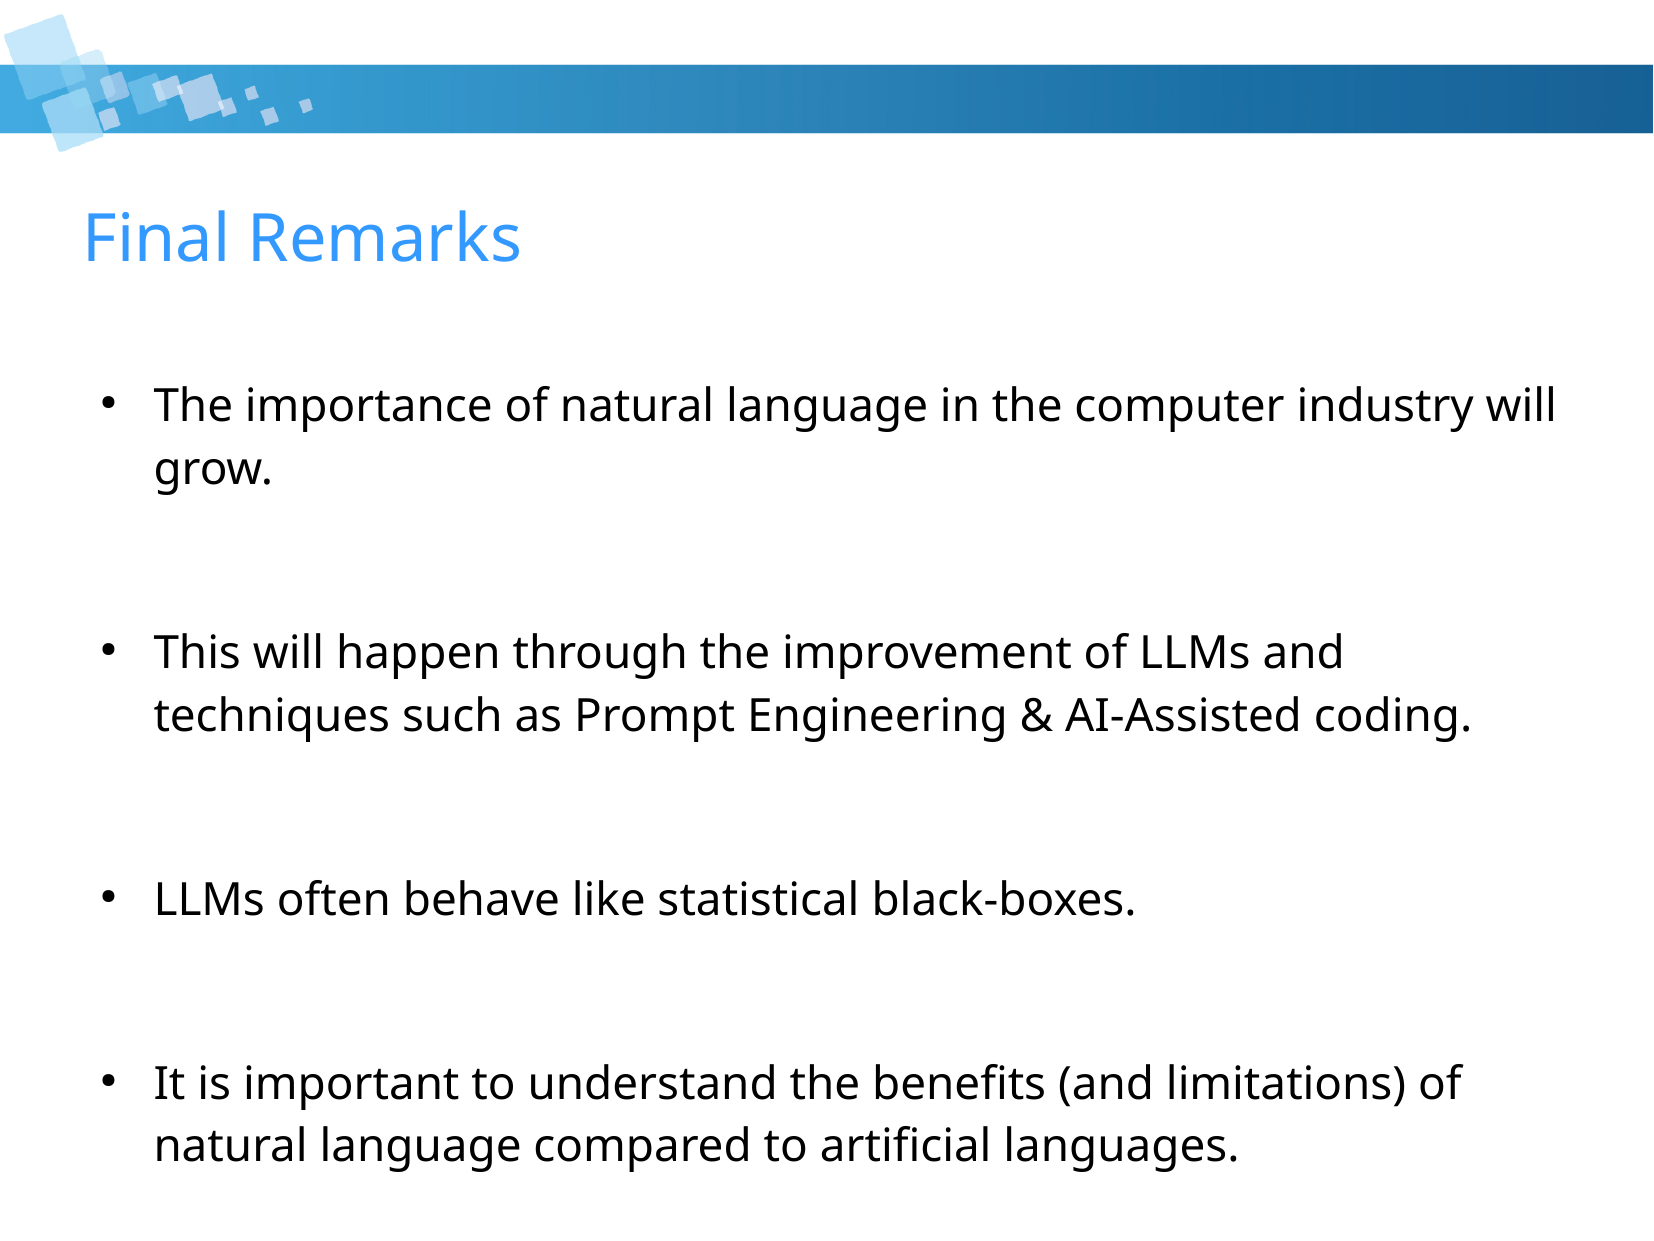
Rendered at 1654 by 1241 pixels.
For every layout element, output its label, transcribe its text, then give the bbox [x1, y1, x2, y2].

title Final Remarks [82, 132, 1571, 340]
picture [0, 0, 1653, 1238]
list The importance of natural language in the computer industry will grow. This will happen through the improvement of LLMs and techniques such as Prompt Engineering & AI-Assisted coding. LLMs often behave like statistical black-boxes. It is important to understand the benefits (and limitations) of natural language compared to artificial languages. [82, 372, 1571, 1093]
